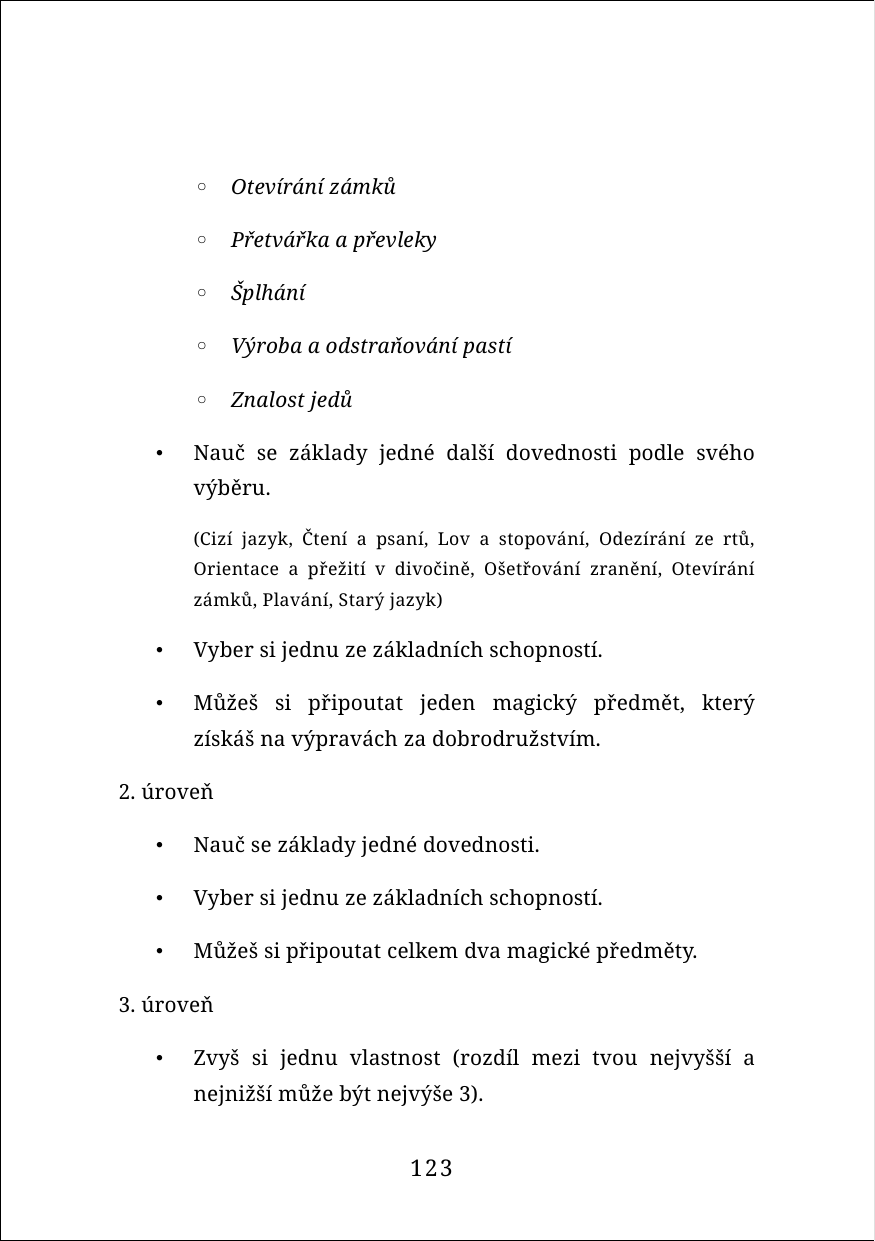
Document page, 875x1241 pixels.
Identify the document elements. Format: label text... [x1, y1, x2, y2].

list Výroba a odstraňování pastí [193, 331, 756, 360]
list Vyber si jednu ze základních schopností. [156, 635, 756, 663]
list Můžeš si připoutat celkem dva magické předměty. [156, 937, 756, 965]
list Šplhání [193, 278, 756, 307]
list Otevírání zámků [193, 172, 756, 200]
list Nauč se základy jedné dovednosti. [156, 830, 756, 859]
list Přetvářka a převleky [193, 225, 756, 253]
text 3. úroveň [118, 990, 756, 1018]
list Můžeš si připoutat jeden magický předmět, který získáš na výpravách za dobrodružstvím. [156, 688, 756, 752]
list Vyber si jednu ze základních schopností. [156, 883, 756, 912]
list Znalost jedů [193, 385, 756, 413]
list Nauč se základy jedné další dovednosti podle svého výběru. [156, 438, 756, 502]
list (Cizí jazyk, Čtení a psaní, Lov a stopování, Odezírání ze rtů, Orientace a přežití v divočině, Ošetřování zranění, Otevírání zámků, Plavání, Starý jazyk) [156, 527, 756, 611]
text 2. úroveň [118, 777, 756, 805]
list Zvyš si jednu vlastnost (rozdíl mezi tvou nejvyšší a nejnižší může být nejvýše 3). [156, 1043, 756, 1107]
